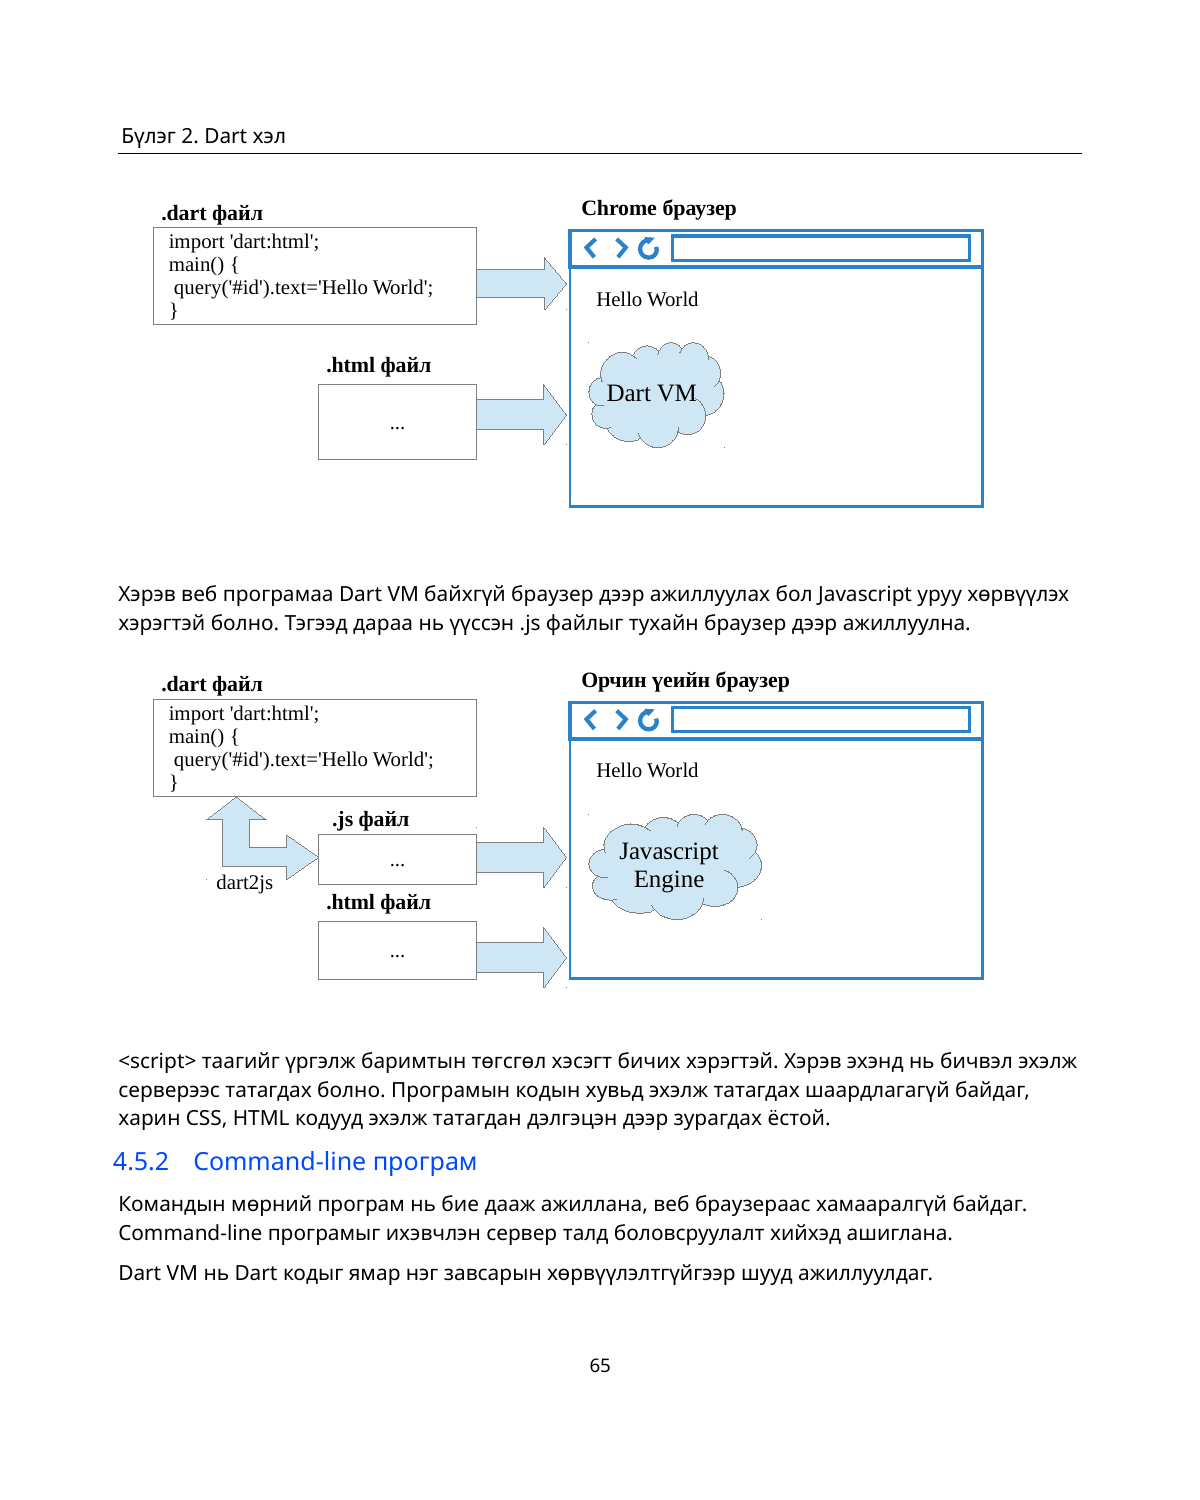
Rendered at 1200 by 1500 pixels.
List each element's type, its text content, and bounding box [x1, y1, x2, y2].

text Dart VM нь Dart кодыг ямар нэг завсарын хөрвүүлэлтгүйгээр шууд ажиллуулдаг. [118, 1258, 1082, 1287]
subtitle Command-line програм [106, 1143, 1082, 1178]
text Хэрэв веб програмаа Dart VM байхгүй браузер дээр ажиллуулах бол Javascript уруу хөрвүүлэх хэрэгтэй болно. Тэгээд дараа нь үүссэн .js файлыг тухайн браузер дээр ажиллуулна. [118, 579, 1082, 636]
text <script> таагийг үргэлж баримтын төгсгөл хэсэгт бичих хэрэгтэй. Хэрэв эхэнд нь бичвэл эхэлж серверээс татагдах болно. Програмын кодын хувьд эхэлж татагдах шаардлагагүй байдаг, харин CSS, HTML кодууд эхэлж татагдан дэлгэцэн дээр зурагдах ёстой. [118, 1046, 1082, 1132]
text Командын мөрний програм нь бие дааж ажиллана, веб браузераас хамааралгүй байдаг. Command-line програмыг ихэвчлэн сервер талд боловсруулалт хийхэд ашиглана. [118, 1189, 1082, 1246]
